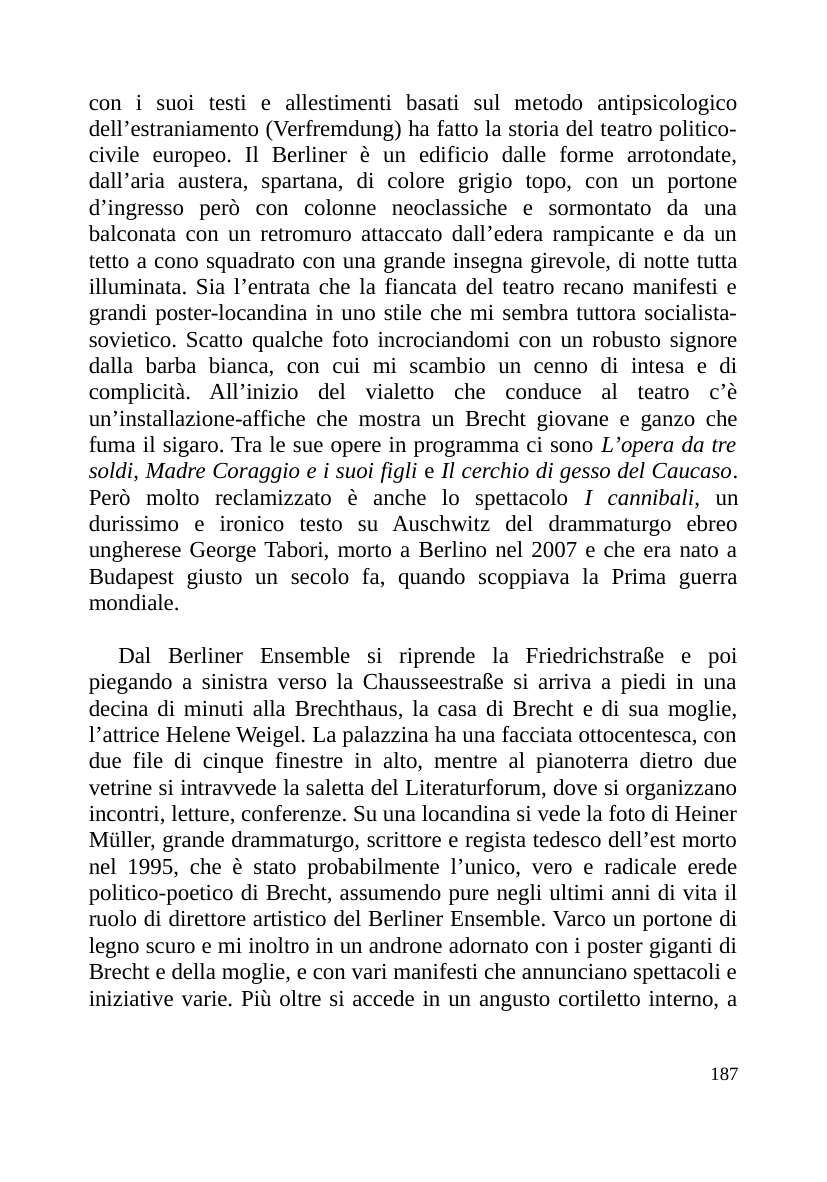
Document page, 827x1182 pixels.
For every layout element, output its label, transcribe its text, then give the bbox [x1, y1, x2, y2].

text con i suoi testi e allestimenti basati sul metodo antipsicologico dell’estraniamento (Verfremdung) ha fatto la storia del teatro politico-civile europeo. Il Berliner è un edificio dalle forme arrotondate, dall’aria austera, spartana, di colore grigio topo, con un portone d’ingresso però con colonne neoclassiche e sormontato da una balconata con un retromuro attaccato dall’edera rampicante e da un tetto a cono squadrato con una grande insegna girevole, di notte tutta illuminata. Sia l’entrata che la fiancata del teatro recano manifesti e grandi poster-locandina in uno stile che mi sembra tuttora socialista-sovietico. Scatto qualche foto incrociandomi con un robusto signore dalla barba bianca, con cui mi scambio un cenno di intesa e di complicità. All’inizio del vialetto che conduce al teatro c’è un’installazione-affiche che mostra un Brecht giovane e ganzo che fuma il sigaro. Tra le sue opere in programma ci sono L’opera da tre soldi, Madre Coraggio e i suoi figli e Il cerchio di gesso del Caucaso. Però molto reclamizzato è anche lo spettacolo I cannibali, un durissimo e ironico testo su Auschwitz del drammaturgo ebreo ungherese George Tabori, morto a Berlino nel 2007 e che era nato a Budapest giusto un secolo fa, quando scoppiava la Prima guerra mondiale. [88, 88, 738, 616]
text Dal Berliner Ensemble si riprende la Friedrichstraße e poi piegando a sinistra verso la Chausseestraße si arriva a piedi in una decina di minuti alla Brechthaus, la casa di Brecht e di sua moglie, l’attrice Helene Weigel. La palazzina ha una facciata ottocentesca, con due file di cinque finestre in alto, mentre al pianoterra dietro due vetrine si intravvede la saletta del Literaturforum, dove si organizzano incontri, letture, conferenze. Su una locandina si vede la foto di Heiner Müller, grande drammaturgo, scrittore e regista tedesco dell’est morto nel 1995, che è stato probabilmente l’unico, vero e radicale erede politico-poetico di Brecht, assumendo pure negli ultimi anni di vita il ruolo di direttore artistico del Berliner Ensemble. Varco un portone di legno scuro e mi inoltro in un androne adornato con i poster giganti di Brecht e della moglie, e con vari manifesti che annunciano spettacoli e iniziative varie. Più oltre si accede in un angusto cortiletto interno, a [88, 642, 738, 1011]
